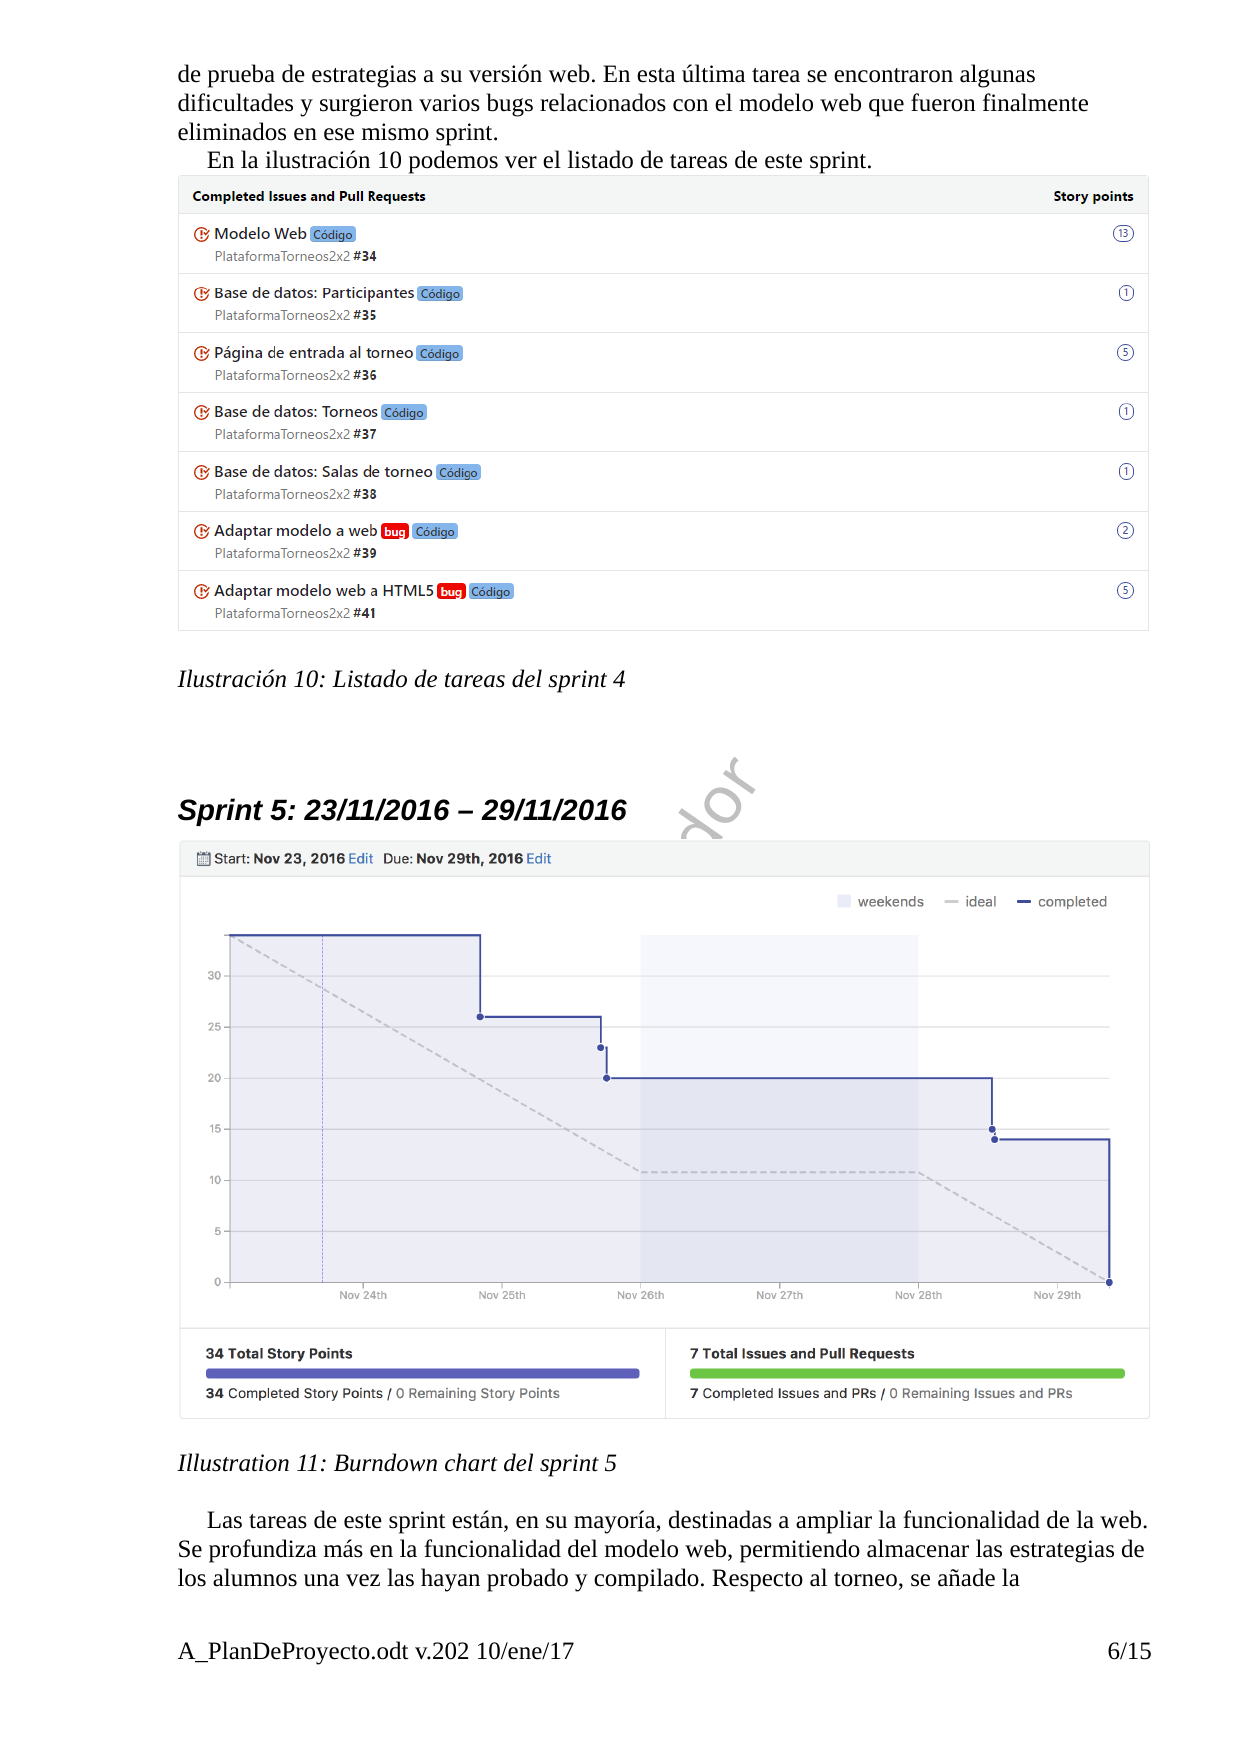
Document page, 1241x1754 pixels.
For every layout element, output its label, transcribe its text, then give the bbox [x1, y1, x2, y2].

text de prueba de estrategias a su versión web. En esta última tarea se encontraron algunas dificultades y surgieron varios bugs relacionados con el modelo web que fueron finalmente eliminados en ese mismo sprint. [177, 59, 1152, 145]
subtitle Sprint 5: 23/11/2016 – 29/11/2016 [177, 793, 1152, 827]
text Ilustración 10: Listado de tareas del sprint 4 [177, 635, 1152, 692]
picture [177, 174, 1152, 635]
picture [177, 839, 1152, 1420]
text Illustration 11: Burndown chart del sprint 5 [177, 1420, 1152, 1477]
text Las tareas de este sprint están, en su mayoría, destinadas a ampliar la funcionalidad de la web. Se profundiza más en la funcionalidad del modelo web, permitiendo almacenar las estrategias de los alumnos una vez las hayan probado y compilado. Respecto al torneo, se añade la [177, 1505, 1152, 1592]
text En la ilustración 10 podemos ver el listado de tareas de este sprint. [177, 145, 1152, 174]
